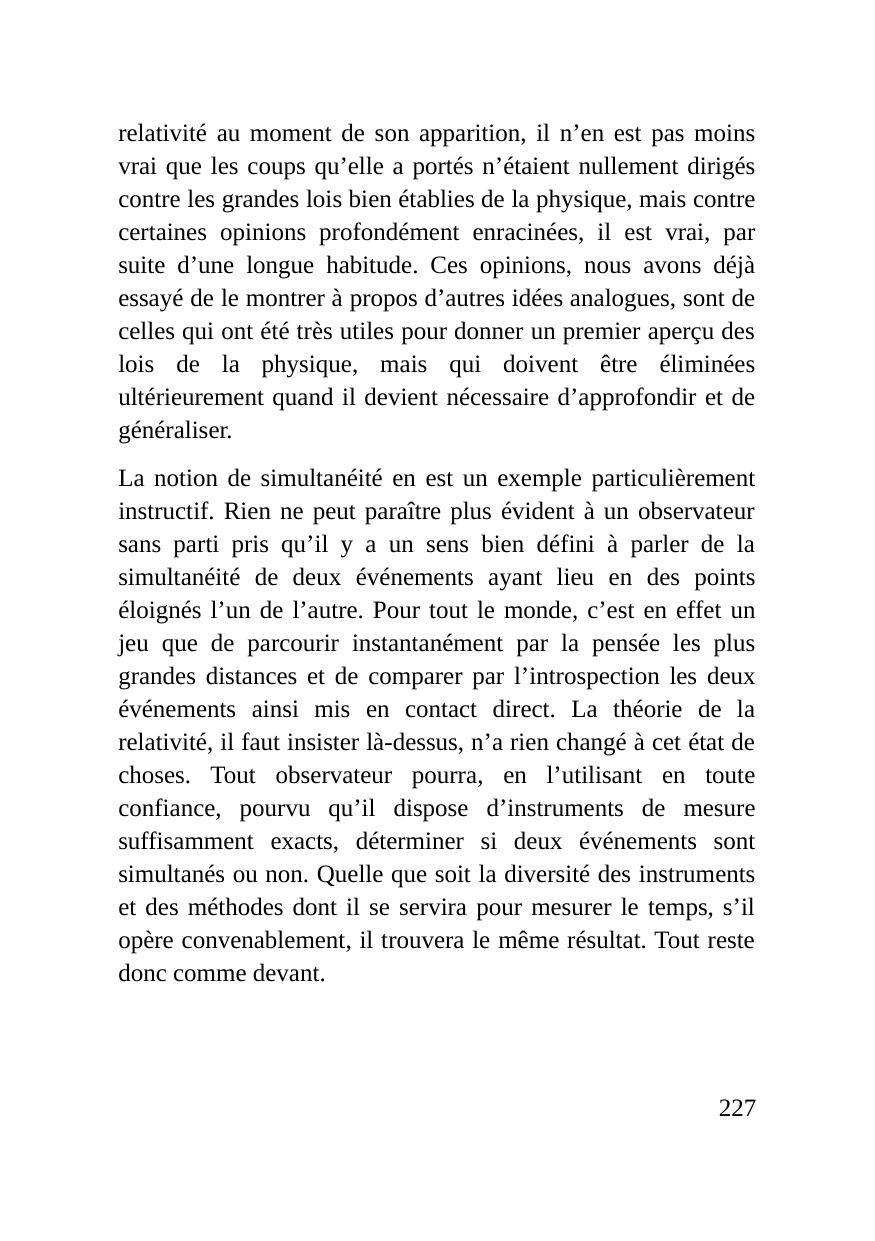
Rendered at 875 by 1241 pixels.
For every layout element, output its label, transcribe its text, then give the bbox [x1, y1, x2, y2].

text La notion de simultanéité en est un exemple particulièrement instructif. Rien ne peut paraître plus évident à un observateur sans parti pris qu’il y a un sens bien défini à parler de la simultanéité de deux événements ayant lieu en des points éloignés l’un de l’autre. Pour tout le monde, c’est en effet un jeu que de parcourir instantanément par la pensée les plus grandes distances et de comparer par l’introspection les deux événements ainsi mis en contact direct. La théorie de la relativité, il faut insister là-dessus, n’a rien changé à cet état de choses. Tout observateur pourra, en l’utilisant en toute confiance, pourvu qu’il dispose d’instruments de mesure suffisamment exacts, déterminer si deux événements sont simultanés ou non. Quelle que soit la diversité des instruments et des méthodes dont il se servira pour mesurer le temps, s’il opère convenablement, il trouvera le même résultat. Tout reste donc comme devant. [118, 463, 756, 987]
text relativité au moment de son apparition, il n’en est pas moins vrai que les coups qu’elle a portés n’étaient nullement dirigés contre les grandes lois bien établies de la physique, mais contre certaines opinions profondément enracinées, il est vrai, par suite d’une longue habitude. Ces opinions, nous avons déjà essayé de le montrer à propos d’autres idées analogues, sont de celles qui ont été très utiles pour donner un premier aperçu des lois de la physique, mais qui doivent être éliminées ultérieurement quand il devient nécessaire d’approfondir et de généraliser. [118, 118, 756, 444]
